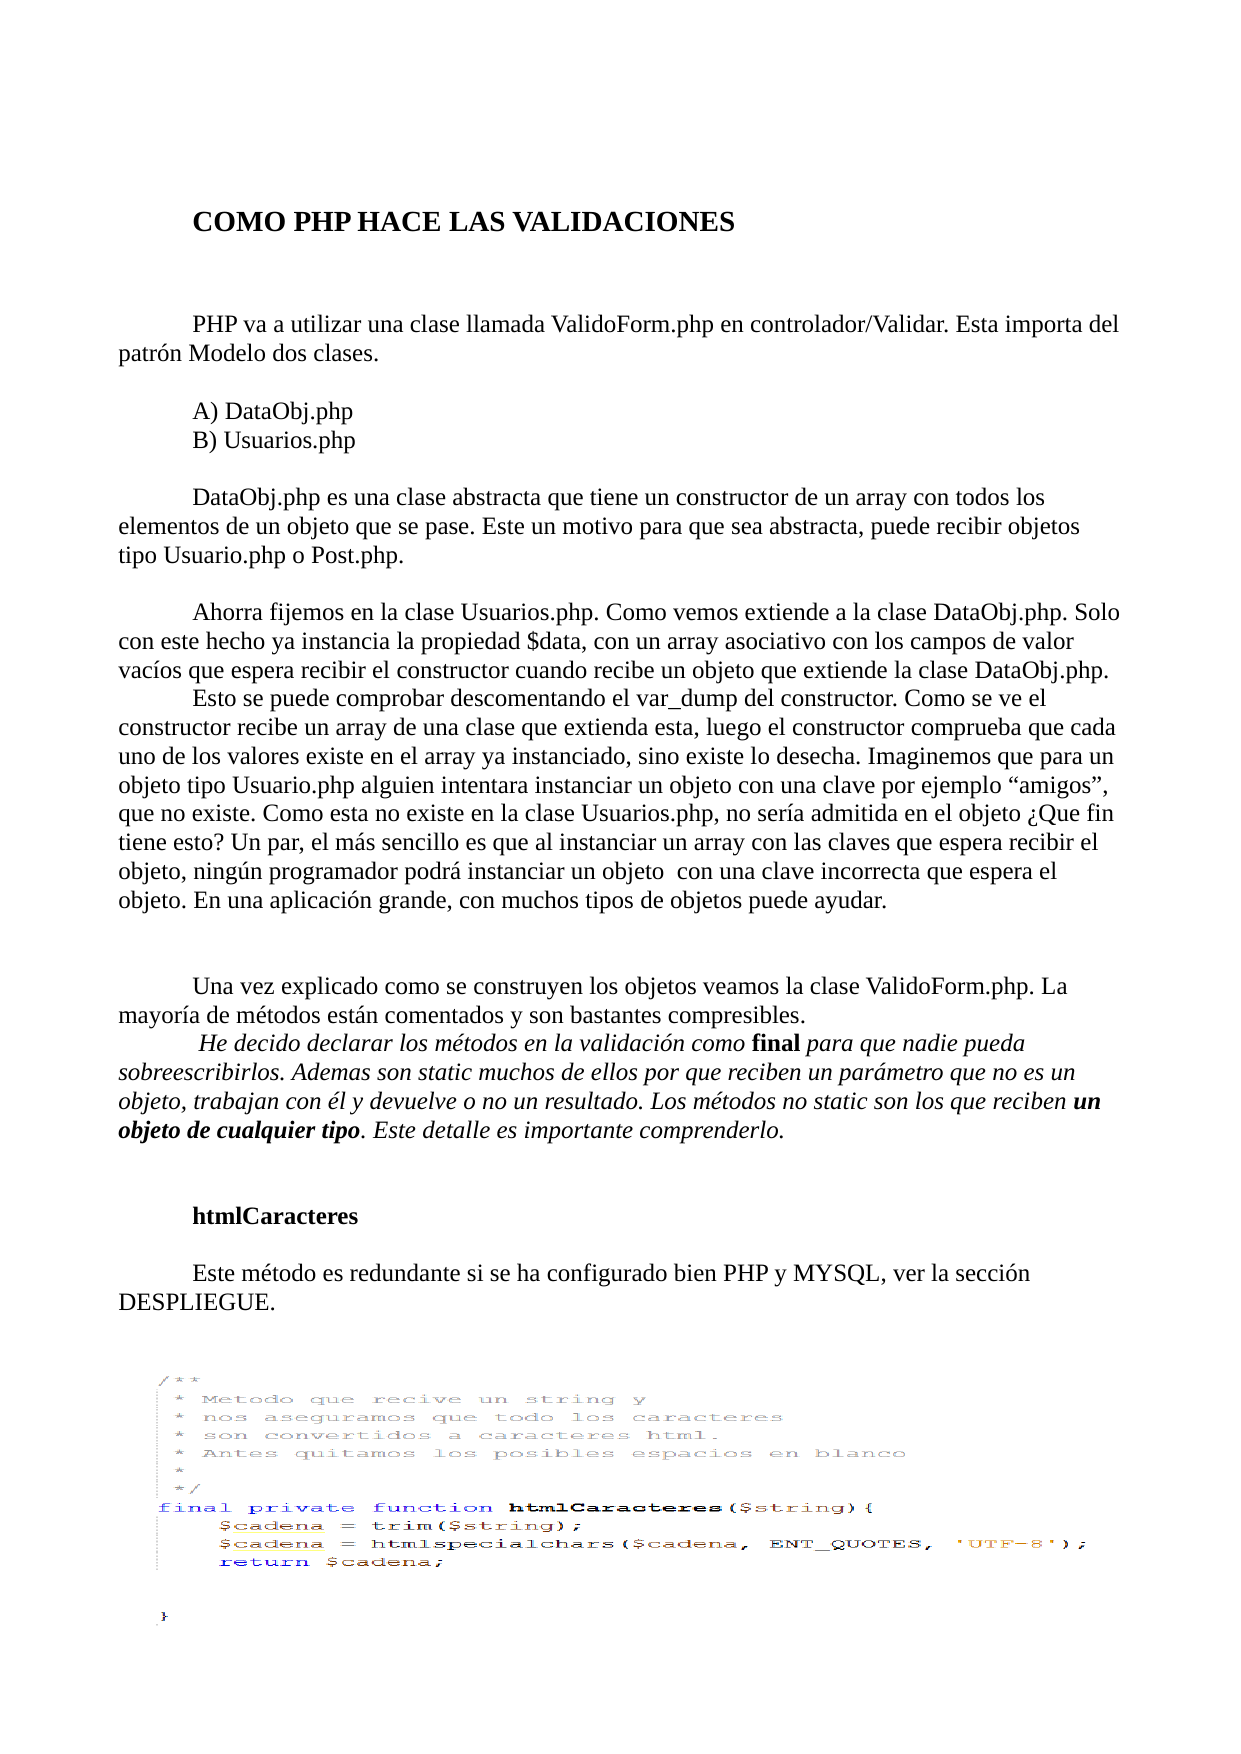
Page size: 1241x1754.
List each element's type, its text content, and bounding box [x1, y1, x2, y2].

text Una vez explicado como se construyen los objetos veamos la clase ValidoForm.php. La mayoría de métodos están comentados y son bastantes compresibles. [118, 971, 1122, 1028]
text PHP va a utilizar una clase llamada ValidoForm.php en controlador/Validar. Esta importa del patrón Modelo dos clases. [118, 305, 1122, 367]
text COMO PHP HACE LAS VALIDACIONES [118, 204, 1122, 238]
text DataObj.php es una clase abstracta que tiene un constructor de un array con todos los elementos de un objeto que se pase. Este un motivo para que sea abstracta, puede recibir objetos tipo Usuario.php o Post.php. [118, 482, 1122, 568]
text Ahorra fijemos en la clase Usuarios.php. Como vemos extiende a la clase DataObj.php. Solo con este hecho ya instancia la propiedad $data, con un array asociativo con los campos de valor vacíos que espera recibir el constructor cuando recibe un objeto que extiende la clase DataObj.php. Esto se puede comprobar descomentando el var_dump del constructor. Como se ve el constructor recibe un array de una clase que extienda esta, luego el constructor comprueba que cada uno de los valores existe en el array ya instanciado, sino existe lo desecha. Imaginemos que para un objeto tipo Usuario.php alguien intentara instanciar un objeto con una clave por ejemplo “amigos”, que no existe. Como esta no existe en la clase Usuarios.php, no sería admitida en el objeto ¿Que fin tiene esto? Un par, el más sencillo es que al instanciar un array con las claves que espera recibir el objeto, ningún programador podrá instanciar un objeto con una clave incorrecta que espera el objeto. En una aplicación grande, con muchos tipos de objetos puede ayudar. [118, 597, 1122, 913]
text Este método es redundante si se ha configurado bien PHP y MYSQL, ver la sección DESPLIEGUE. [118, 1258, 1122, 1316]
text B) Usuarios.php [118, 425, 1122, 453]
text htmlCaracteres [118, 1201, 1122, 1230]
picture [118, 1353, 1123, 1626]
text A) DataObj.php [118, 396, 1122, 425]
text He decido declarar los métodos en la validación como final para que nadie pueda sobreescribirlos. Ademas son static muchos de ellos por que reciben un parámetro que no es un objeto, trabajan con él y devuelve o no un resultado. Los métodos no static son los que reciben un objeto de cualquier tipo. Este detalle es importante comprenderlo. [118, 1028, 1122, 1143]
